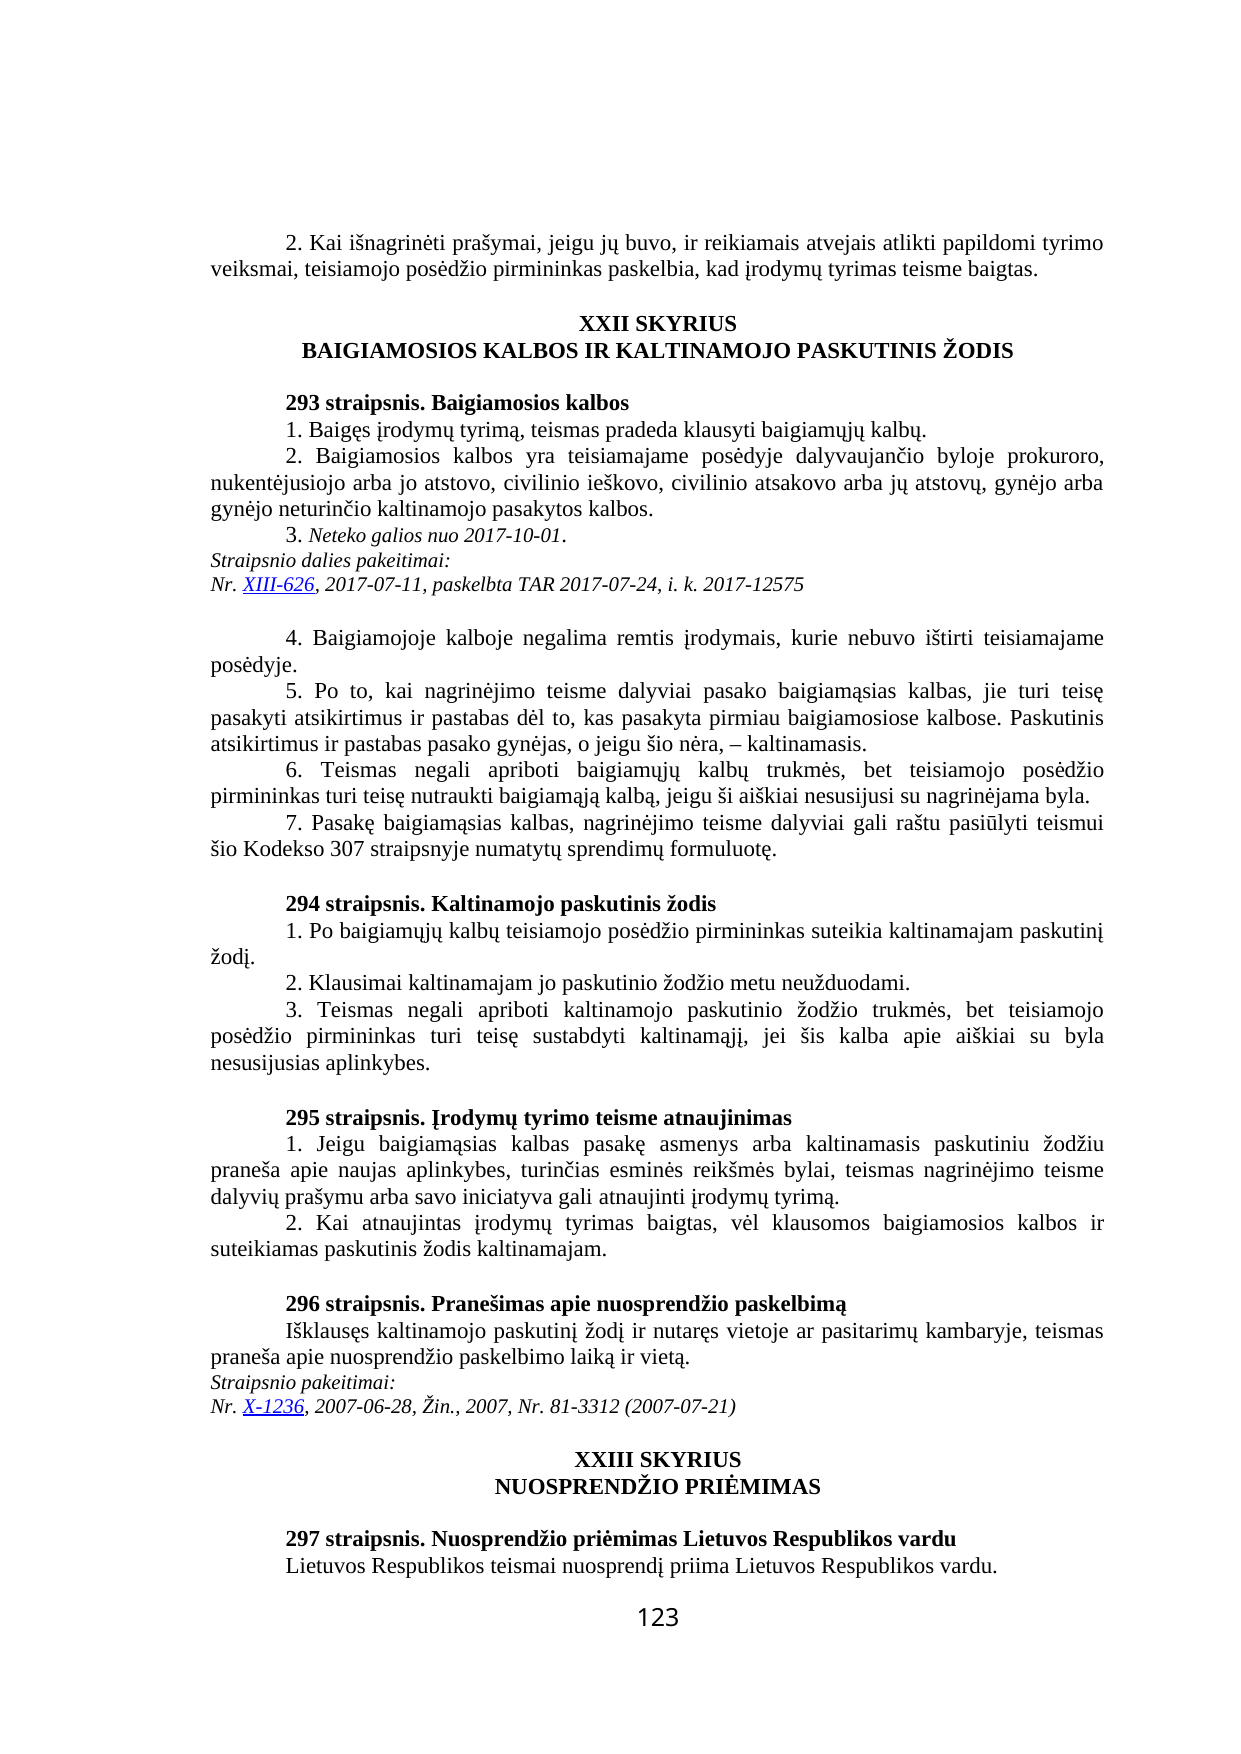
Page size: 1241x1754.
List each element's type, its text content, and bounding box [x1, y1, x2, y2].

text 2. Kai atnaujintas įrodymų tyrimas baigtas, vėl klausomos baigiamosios kalbos ir suteikiamas paskutinis žodis kaltinamajam. [210, 1209, 1105, 1262]
text 7. Pasakę baigiamąsias kalbas, nagrinėjimo teisme dalyviai gali raštu pasiūlyti teismui šio Kodekso 307 straipsnyje numatytų sprendimų formuluotę. [210, 809, 1105, 862]
text 4. Baigiamojoje kalboje negalima remtis įrodymais, kurie nebuvo ištirti teisiamajame posėdyje. [210, 624, 1105, 677]
text Straipsnio pakeitimai: [210, 1369, 1105, 1394]
text BAIGIAMOSIOS KALBOS ir kaltinamojo paskutinis žodis [210, 337, 1105, 363]
text XXII skyrius [210, 310, 1105, 337]
text 1. Jeigu baigiamąsias kalbas pasakę asmenys arba kaltinamasis paskutiniu žodžiu praneša apie naujas aplinkybes, turinčias esminės reikšmės bylai, teismas nagrinėjimo teisme dalyvių prašymu arba savo iniciatyva gali atnaujinti įrodymų tyrimą. [210, 1130, 1105, 1209]
text 2. Baigiamosios kalbos yra teisiamajame posėdyje dalyvaujančio byloje prokuroro, nukentėjusiojo arba jo atstovo, civilinio ieškovo, civilinio atsakovo arba jų atstovų, gynėjo arba gynėjo neturinčio kaltinamojo pasakytos kalbos. [210, 442, 1105, 521]
text 293 straipsnis. Baigiamosios kalbos [210, 389, 1105, 416]
text 3. Neteko galios nuo 2017-10-01. [210, 521, 1105, 548]
text 294 straipsnis. Kaltinamojo paskutinis žodis [210, 890, 1105, 917]
text Nuosprendžio priėmimas [210, 1473, 1105, 1499]
text XXIII skyrius [210, 1446, 1105, 1473]
text 2. Klausimai kaltinamajam jo paskutinio žodžio metu neužduodami. [210, 969, 1105, 996]
text Nr. X-1236, 2007-06-28, Žin., 2007, Nr. 81-3312 (2007-07-21) [210, 1394, 1105, 1418]
text Nr. XIII-626, 2017-07-11, paskelbta TAR 2017-07-24, i. k. 2017-12575 [210, 572, 1105, 596]
text 1. Baigęs įrodymų tyrimą, teismas pradeda klausyti baigiamųjų kalbų. [210, 416, 1105, 442]
text 6. Teismas negali apriboti baigiamųjų kalbų trukmės, bet teisiamojo posėdžio pirmininkas turi teisę nutraukti baigiamąją kalbą, jeigu ši aiškiai nesusijusi su nagrinėjama byla. [210, 756, 1105, 809]
text 3. Teismas negali apriboti kaltinamojo paskutinio žodžio trukmės, bet teisiamojo posėdžio pirmininkas turi teisę sustabdyti kaltinamąjį, jei šis kalba apie aiškiai su byla nesusijusias aplinkybes. [210, 996, 1105, 1075]
text 297 straipsnis. Nuosprendžio priėmimas Lietuvos Respublikos vardu [210, 1526, 1105, 1552]
text 295 straipsnis. Įrodymų tyrimo teisme atnaujinimas [210, 1104, 1105, 1130]
text 2. Kai išnagrinėti prašymai, jeigu jų buvo, ir reikiamais atvejais atlikti papildomi tyrimo veiksmai, teisiamojo posėdžio pirmininkas paskelbia, kad įrodymų tyrimas teisme baigtas. [210, 229, 1105, 282]
text Išklausęs kaltinamojo paskutinį žodį ir nutaręs vietoje ar pasitarimų kambaryje, teismas praneša apie nuosprendžio paskelbimo laiką ir vietą. [210, 1317, 1105, 1369]
text 5. Po to, kai nagrinėjimo teisme dalyviai pasako baigiamąsias kalbas, jie turi teisę pasakyti atsikirtimus ir pastabas dėl to, kas pasakyta pirmiau baigiamosiose kalbose. Paskutinis atsikirtimus ir pastabas pasako gynėjas, o jeigu šio nėra, – kaltinamasis. [210, 677, 1105, 756]
text 296 straipsnis. Pranešimas apie nuosprendžio paskelbimą [210, 1291, 1105, 1317]
text Lietuvos Respublikos teismai nuosprendį priima Lietuvos Respublikos vardu. [210, 1552, 1105, 1578]
text 1. Po baigiamųjų kalbų teisiamojo posėdžio pirmininkas suteikia kaltinamajam paskutinį žodį. [210, 917, 1105, 969]
text Straipsnio dalies pakeitimai: [210, 548, 1105, 572]
